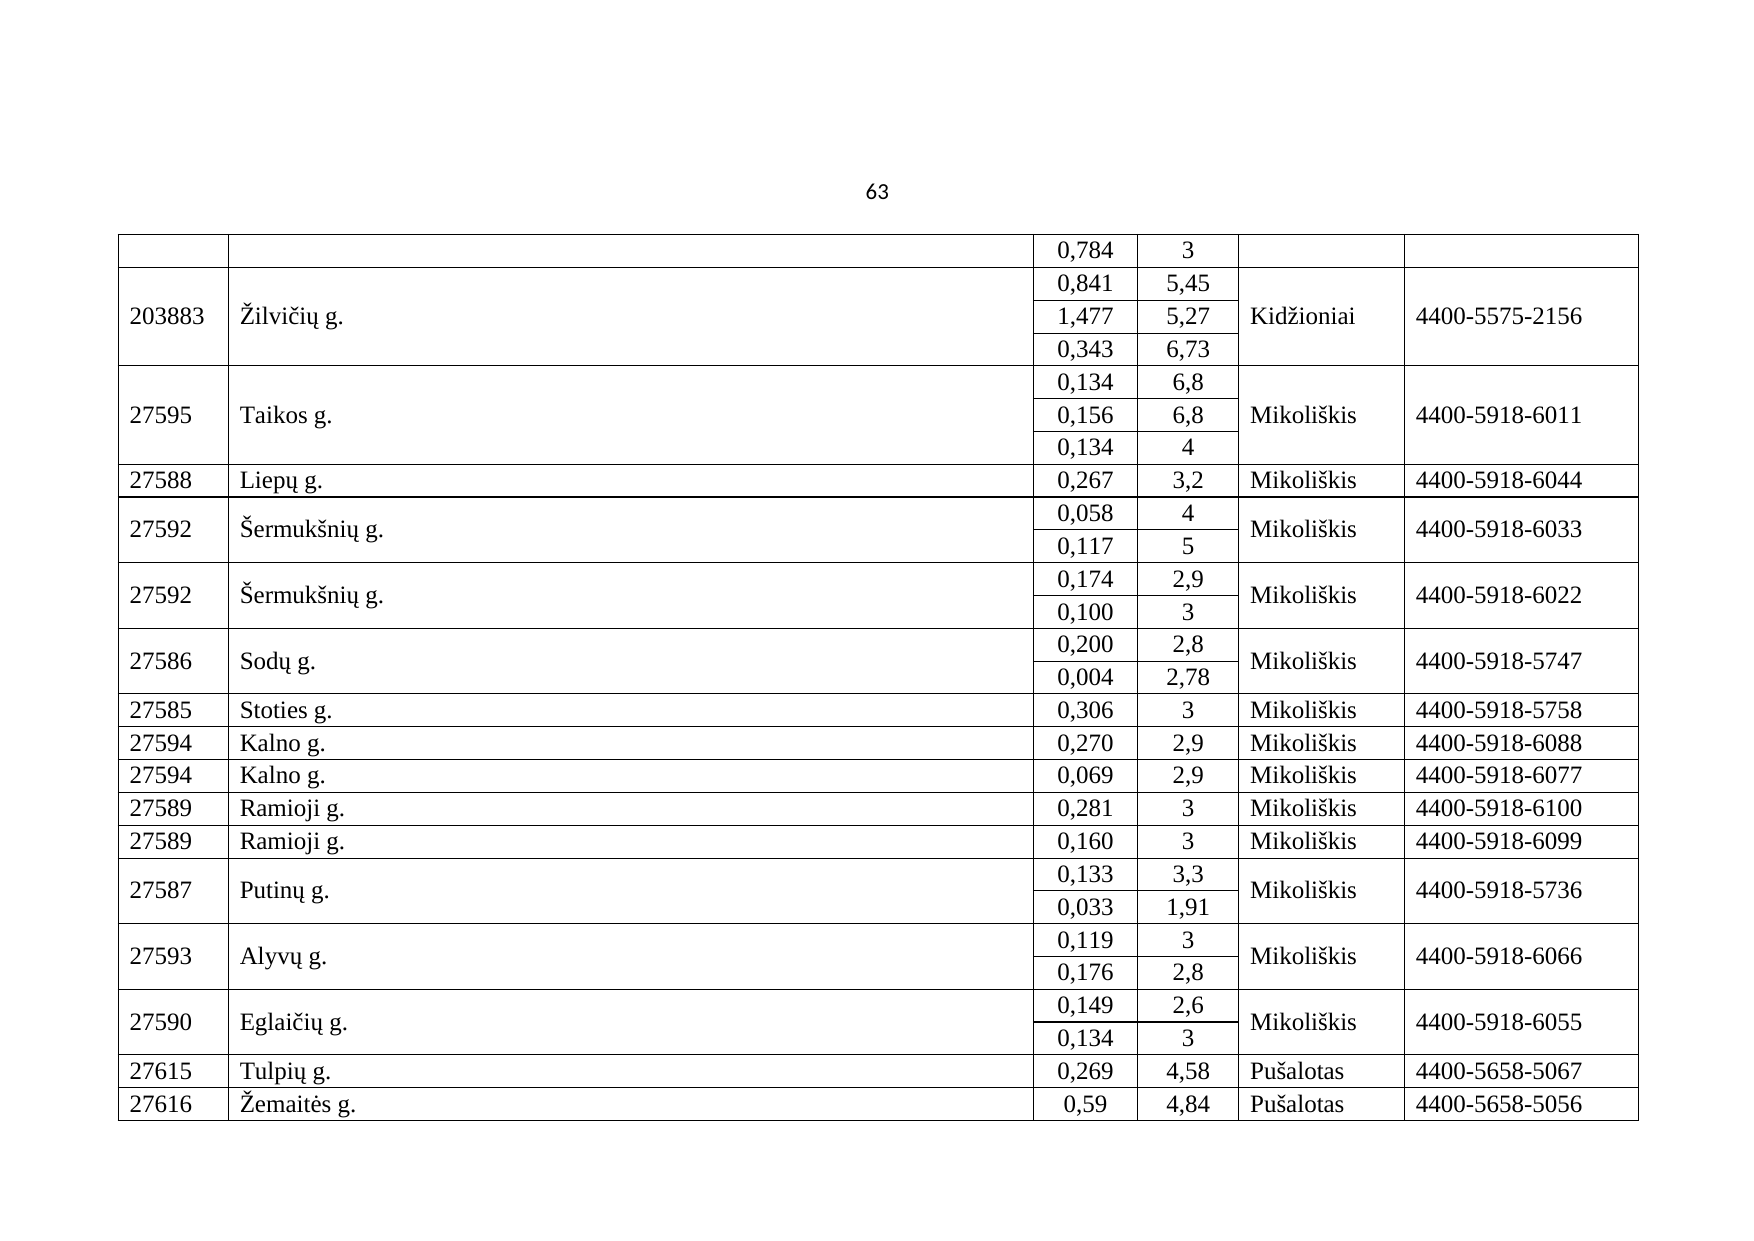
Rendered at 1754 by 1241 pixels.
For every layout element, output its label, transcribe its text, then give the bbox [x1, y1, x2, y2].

table_cell Mikoliškis [1239, 498, 1404, 562]
table_cell 0,004 [1034, 662, 1137, 693]
table_cell 0,343 [1034, 334, 1137, 365]
table_cell 3,2 [1138, 465, 1238, 496]
table_cell Mikoliškis [1239, 366, 1404, 464]
table_cell 3 [1138, 924, 1238, 956]
table_cell 4400-5918-5747 [1405, 629, 1638, 693]
table_cell Šermukšnių g. [229, 563, 1033, 628]
table_cell Mikoliškis [1239, 924, 1404, 989]
table_cell 4400-5918-6099 [1405, 826, 1638, 857]
table_cell 4400-5918-6077 [1405, 760, 1638, 792]
table_cell Mikoliškis [1239, 694, 1404, 726]
table_cell 203883 [119, 268, 228, 365]
table_cell Ramioji g. [229, 826, 1033, 857]
table_cell Kidžioniai [1239, 268, 1404, 365]
table_cell 27615 [119, 1055, 228, 1087]
table_cell Putinų g. [229, 859, 1033, 923]
table_cell 6,8 [1138, 366, 1238, 398]
table_cell 5,27 [1138, 301, 1238, 332]
table_cell 2,8 [1138, 629, 1238, 661]
table_cell 4400-5918-5758 [1405, 694, 1638, 726]
table_cell 0,176 [1034, 957, 1137, 989]
table_cell 0,306 [1034, 694, 1137, 726]
table_cell Mikoliškis [1239, 629, 1404, 693]
table_cell 27592 [119, 498, 228, 562]
table_cell Mikoliškis [1239, 727, 1404, 759]
table_cell 2,9 [1138, 727, 1238, 759]
table_cell Stoties g. [229, 694, 1033, 726]
table_cell [1405, 235, 1638, 267]
table_cell 3 [1138, 235, 1238, 267]
table_cell 0,59 [1034, 1088, 1137, 1120]
table_cell 3 [1138, 793, 1238, 824]
table_cell Pušalotas [1239, 1088, 1404, 1120]
table_cell 4400-5918-5736 [1405, 859, 1638, 923]
table_cell 3 [1138, 1023, 1238, 1054]
table_cell Mikoliškis [1239, 563, 1404, 628]
table_cell 4400-5658-5056 [1405, 1088, 1638, 1120]
table_cell 4400-5918-6088 [1405, 727, 1638, 759]
table_cell 2,9 [1138, 563, 1238, 595]
table_cell 27589 [119, 793, 228, 824]
table_cell 5 [1138, 530, 1238, 562]
table_cell 27595 [119, 366, 228, 464]
table_cell [229, 235, 1033, 267]
table_cell 27594 [119, 727, 228, 759]
table_cell 0,134 [1034, 366, 1137, 398]
table_cell 5,45 [1138, 268, 1238, 299]
table_cell 0,156 [1034, 399, 1137, 431]
table_cell 0,134 [1034, 1023, 1137, 1054]
table_cell 4400-5918-6011 [1405, 366, 1638, 464]
table_cell [119, 235, 228, 267]
table_cell 4400-5658-5067 [1405, 1055, 1638, 1087]
table_cell 1,91 [1138, 891, 1238, 923]
table_cell 4,84 [1138, 1088, 1238, 1120]
table_cell [1239, 235, 1404, 267]
table_cell 1,477 [1034, 301, 1137, 332]
table_cell 4 [1138, 498, 1238, 529]
table_cell Mikoliškis [1239, 859, 1404, 923]
table_cell 2,8 [1138, 957, 1238, 989]
table_cell 4400-5918-6022 [1405, 563, 1638, 628]
table_cell 0,033 [1034, 891, 1137, 923]
table_cell 0,281 [1034, 793, 1137, 824]
table_cell 0,149 [1034, 990, 1137, 1021]
table_cell Liepų g. [229, 465, 1033, 496]
table_cell 27587 [119, 859, 228, 923]
table_cell 27585 [119, 694, 228, 726]
table_cell 0,269 [1034, 1055, 1137, 1087]
table_cell 4400-5918-6066 [1405, 924, 1638, 989]
table_cell 4400-5918-6044 [1405, 465, 1638, 496]
table_cell 27590 [119, 990, 228, 1054]
table_cell Sodų g. [229, 629, 1033, 693]
table_cell 4,58 [1138, 1055, 1238, 1087]
table_cell 0,270 [1034, 727, 1137, 759]
table_cell 0,160 [1034, 826, 1137, 857]
table_cell 0,119 [1034, 924, 1137, 956]
table_cell 27586 [119, 629, 228, 693]
table_cell 2,6 [1138, 990, 1238, 1021]
table_cell Kalno g. [229, 727, 1033, 759]
table_cell 3 [1138, 596, 1238, 628]
table_cell 4400-5918-6055 [1405, 990, 1638, 1054]
table_cell Kalno g. [229, 760, 1033, 792]
table_cell 4400-5575-2156 [1405, 268, 1638, 365]
table_cell Pušalotas [1239, 1055, 1404, 1087]
table_cell Eglaičių g. [229, 990, 1033, 1054]
table_cell Mikoliškis [1239, 990, 1404, 1054]
table_cell 0,784 [1034, 235, 1137, 267]
table_cell 6,73 [1138, 334, 1238, 365]
table_cell 0,174 [1034, 563, 1137, 595]
table_cell 0,133 [1034, 859, 1137, 890]
table_cell 4400-5918-6033 [1405, 498, 1638, 562]
table_cell Taikos g. [229, 366, 1033, 464]
table_cell Ramioji g. [229, 793, 1033, 824]
table_cell Mikoliškis [1239, 826, 1404, 857]
table_cell 3 [1138, 694, 1238, 726]
table_cell 3,3 [1138, 859, 1238, 890]
table_cell 2,9 [1138, 760, 1238, 792]
table_cell Alyvų g. [229, 924, 1033, 989]
table_cell 4 [1138, 432, 1238, 464]
table_cell 0,069 [1034, 760, 1137, 792]
table_cell 0,134 [1034, 432, 1137, 464]
table_cell Mikoliškis [1239, 760, 1404, 792]
table_cell Žemaitės g. [229, 1088, 1033, 1120]
table_cell Mikoliškis [1239, 465, 1404, 496]
table_cell 0,200 [1034, 629, 1137, 661]
table_cell 0,117 [1034, 530, 1137, 562]
table_cell 27588 [119, 465, 228, 496]
table_cell 27593 [119, 924, 228, 989]
table_cell 27589 [119, 826, 228, 857]
table_cell 2,78 [1138, 662, 1238, 693]
table_cell 0,841 [1034, 268, 1137, 299]
table_cell 27592 [119, 563, 228, 628]
table_cell Mikoliškis [1239, 793, 1404, 824]
table_cell 27616 [119, 1088, 228, 1120]
table_cell 4400-5918-6100 [1405, 793, 1638, 824]
table_cell 6,8 [1138, 399, 1238, 431]
table_cell 0,058 [1034, 498, 1137, 529]
table_cell 0,100 [1034, 596, 1137, 628]
table_cell 3 [1138, 826, 1238, 857]
table_cell Šermukšnių g. [229, 498, 1033, 562]
table_cell 0,267 [1034, 465, 1137, 496]
table_cell Žilvičių g. [229, 268, 1033, 365]
table_cell 27594 [119, 760, 228, 792]
table_cell Tulpių g. [229, 1055, 1033, 1087]
